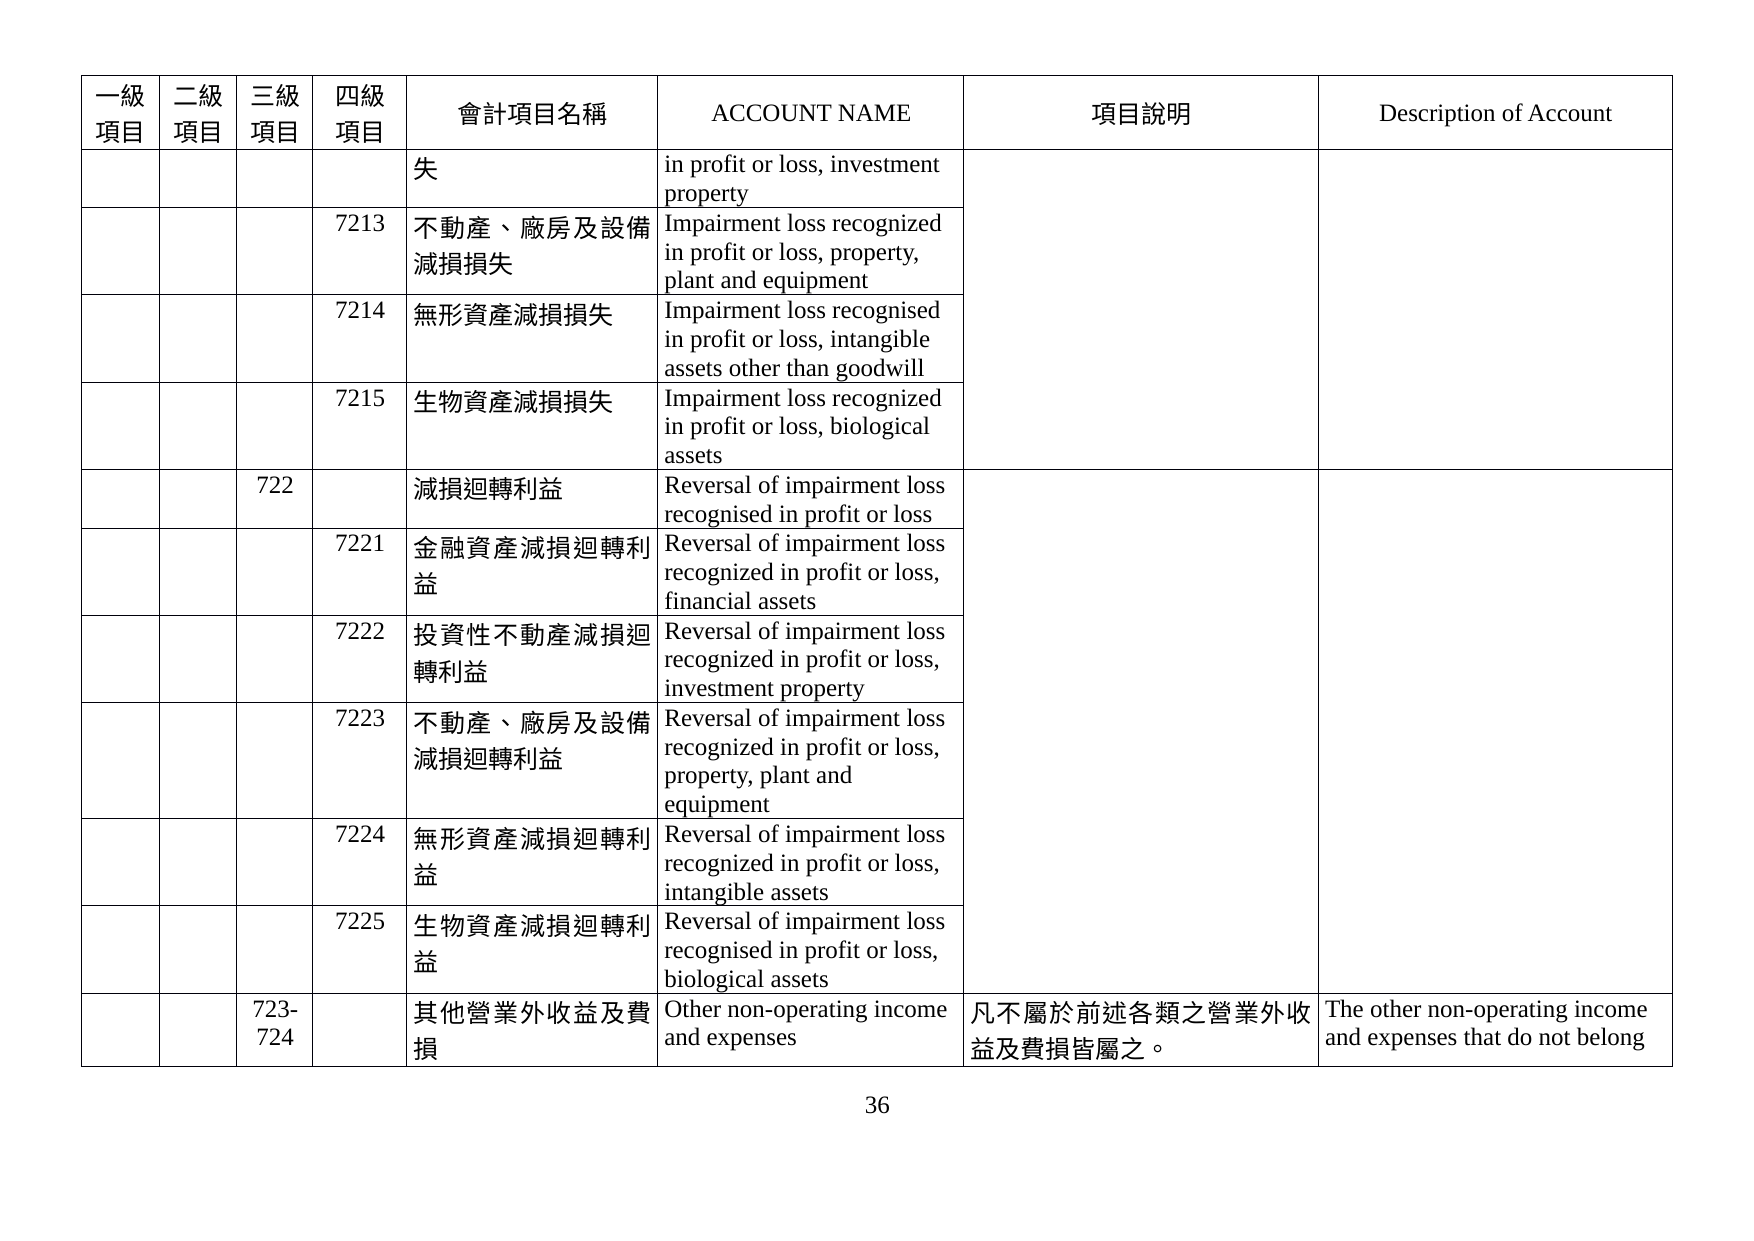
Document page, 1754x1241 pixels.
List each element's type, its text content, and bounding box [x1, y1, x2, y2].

table_cell 722 [237, 470, 312, 527]
table_cell [82, 703, 159, 818]
table_cell Reversal of impairment loss recognised in profit or loss [658, 470, 963, 527]
table_cell 生物資產減損迴轉利益 [407, 906, 657, 993]
table_cell [237, 703, 312, 818]
table_cell 金融資產減損迴轉利益 [407, 529, 657, 615]
table_cell [160, 295, 236, 382]
table_cell [160, 383, 236, 469]
table_cell [82, 906, 159, 993]
table_cell [82, 616, 159, 702]
table_header 三級項目 [237, 76, 312, 148]
table_cell [237, 150, 312, 207]
table_cell [82, 529, 159, 615]
table_header 項目說明 [964, 76, 1318, 148]
table_cell 無形資產減損迴轉利益 [407, 819, 657, 905]
table_cell 723- 724 [237, 994, 312, 1066]
table_cell Reversal of impairment loss recognised in profit or loss, biological assets [658, 906, 963, 993]
table_cell 7225 [313, 906, 406, 993]
table_cell [160, 470, 236, 527]
table_cell [313, 150, 406, 207]
table_cell [313, 470, 406, 527]
table_cell Impairment loss recognised in profit or loss, intangible assets other than goodwill [658, 295, 963, 382]
table_cell [160, 906, 236, 993]
table_cell Reversal of impairment loss recognized in profit or loss, financial assets [658, 529, 963, 615]
table_cell Reversal of impairment loss recognized in profit or loss, investment property [658, 616, 963, 702]
table_cell 不動產、廠房及設備減損損失 [407, 208, 657, 294]
table_cell 生物資產減損損失 [407, 383, 657, 469]
table_cell [237, 819, 312, 905]
table_cell Reversal of impairment loss recognized in profit or loss, intangible assets [658, 819, 963, 905]
table_cell [237, 208, 312, 294]
table_cell 7214 [313, 295, 406, 382]
table_cell [82, 470, 159, 527]
table_cell 7223 [313, 703, 406, 818]
table_cell Impairment loss recognized in profit or loss, biological assets [658, 383, 963, 469]
table_cell 7213 [313, 208, 406, 294]
table_cell [237, 906, 312, 993]
table_header 四級 項目 [313, 76, 406, 148]
table_cell The other non-operating income and expenses that do not belong [1319, 994, 1672, 1066]
table_cell [82, 383, 159, 469]
table_cell Other non-operating income and expenses [658, 994, 963, 1066]
table_cell [82, 819, 159, 905]
table_cell [237, 529, 312, 615]
table_cell in profit or loss, investment property [658, 150, 963, 207]
table_cell 7222 [313, 616, 406, 702]
table_cell [313, 994, 406, 1066]
table_header 二級項目 [160, 76, 236, 148]
table_cell [82, 208, 159, 294]
table_cell 不動產、廠房及設備減損迴轉利益 [407, 703, 657, 818]
table_cell 失 [407, 150, 657, 207]
table_cell 無形資產減損損失 [407, 295, 657, 382]
table_cell [160, 994, 236, 1066]
table_cell [1319, 470, 1672, 993]
table_cell [160, 150, 236, 207]
table_cell 7221 [313, 529, 406, 615]
table_cell [160, 529, 236, 615]
table_cell [237, 295, 312, 382]
table_cell Impairment loss recognized in profit or loss, property, plant and equipment [658, 208, 963, 294]
table_header Description of Account [1319, 76, 1672, 148]
table_header 一級項目 [82, 76, 159, 148]
table_cell [82, 994, 159, 1066]
table_header 會計項目名稱 [407, 76, 657, 148]
table_cell [160, 819, 236, 905]
table_cell [160, 703, 236, 818]
table_cell 7215 [313, 383, 406, 469]
table_cell [82, 150, 159, 207]
table_cell [964, 470, 1318, 993]
table_cell [160, 208, 236, 294]
table_cell 其他營業外收益及費損 [407, 994, 657, 1066]
table_cell [964, 150, 1318, 469]
table_cell [1319, 150, 1672, 469]
table_cell [237, 383, 312, 469]
table_cell 投資性不動產減損迴轉利益 [407, 616, 657, 702]
table_cell Reversal of impairment loss recognized in profit or loss, property, plant and equipment [658, 703, 963, 818]
table_cell [237, 616, 312, 702]
table_cell 減損迴轉利益 [407, 470, 657, 527]
table_cell 7224 [313, 819, 406, 905]
table_cell [82, 295, 159, 382]
table_header ACCOUNT NAME [658, 76, 963, 148]
table_cell [160, 616, 236, 702]
table_cell 凡不屬於前述各類之營業外收益及費損皆屬之。 [964, 994, 1318, 1066]
